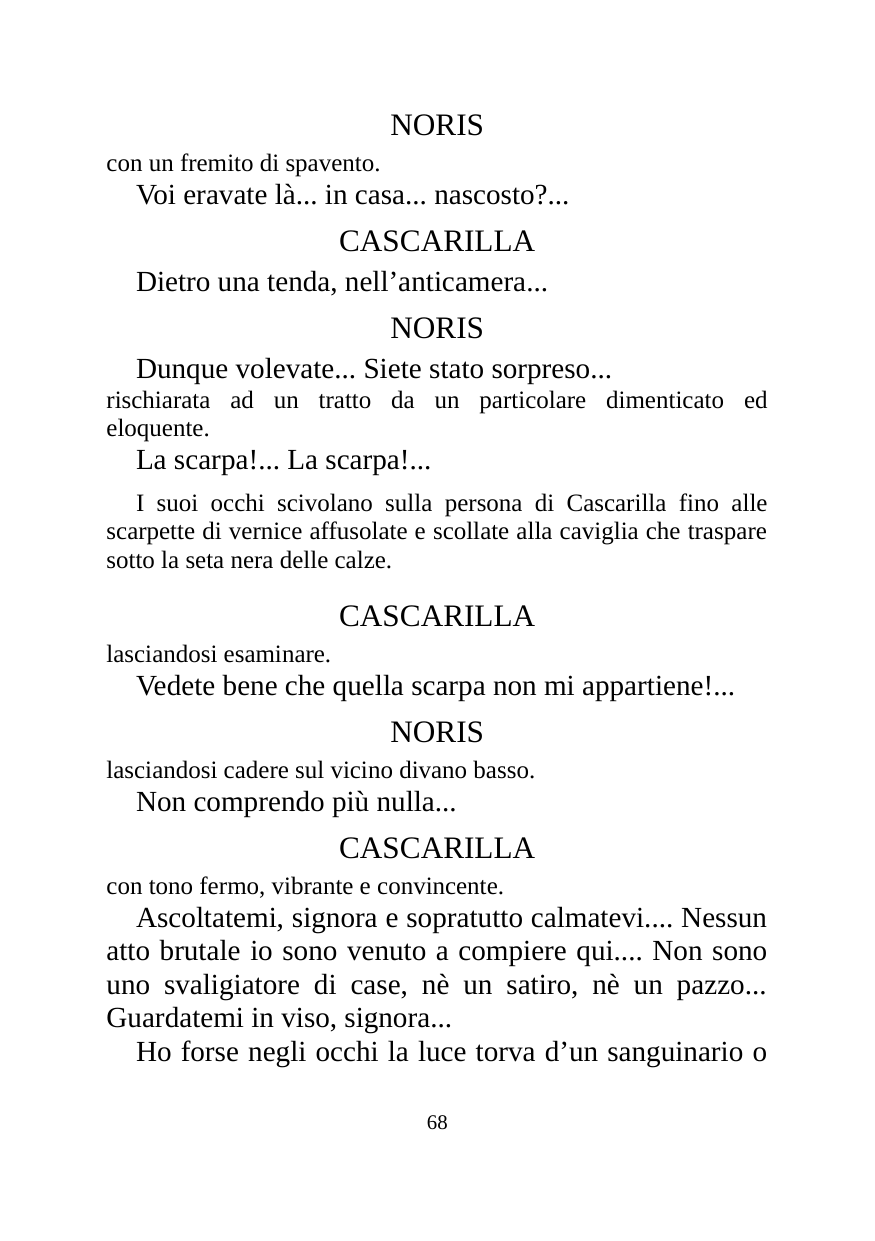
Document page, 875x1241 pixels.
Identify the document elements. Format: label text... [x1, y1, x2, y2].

text con tono fermo, vibrante e convincente. [106, 871, 768, 900]
text NORIS [106, 713, 768, 749]
text CASCARILLA [106, 222, 768, 258]
text Vedete bene che quella scarpa non mi appartiene!... [106, 668, 768, 702]
text Voi eravate là... in casa... nascosto?... [106, 177, 768, 210]
text Dietro una tenda, nell’anticamera... [106, 264, 768, 298]
text Ho forse negli occhi la luce torva d’un sanguinario o [106, 1034, 768, 1068]
text CASCARILLA [106, 829, 768, 865]
text Non comprendo più nulla... [106, 784, 768, 817]
text lasciandosi esaminare. [106, 639, 768, 668]
text CASCARILLA [106, 597, 768, 633]
text lasciandosi cadere sul vicino divano basso. [106, 755, 768, 784]
text La scarpa!... La scarpa!... [106, 442, 768, 476]
text Ascoltatemi, signora e sopratutto calmatevi.... Nessun atto brutale io sono venuto a compiere qui.... Non sono uno svaligiatore di case, nè un satiro, nè un pazzo... Guardatemi in viso, signora... [106, 900, 768, 1034]
text NORIS [106, 106, 768, 142]
text con un fremito di spavento. [106, 148, 768, 177]
text I suoi occhi scivolano sulla persona di Cascarilla fino alle scarpette di vernice affusolate e scollate alla caviglia che traspare sotto la seta nera delle calze. [106, 488, 768, 574]
text Dunque volevate... Siete stato sorpreso... [106, 351, 768, 385]
text rischiarata ad un tratto da un particolare dimenticato ed eloquente. [106, 385, 768, 442]
text NORIS [106, 309, 768, 345]
